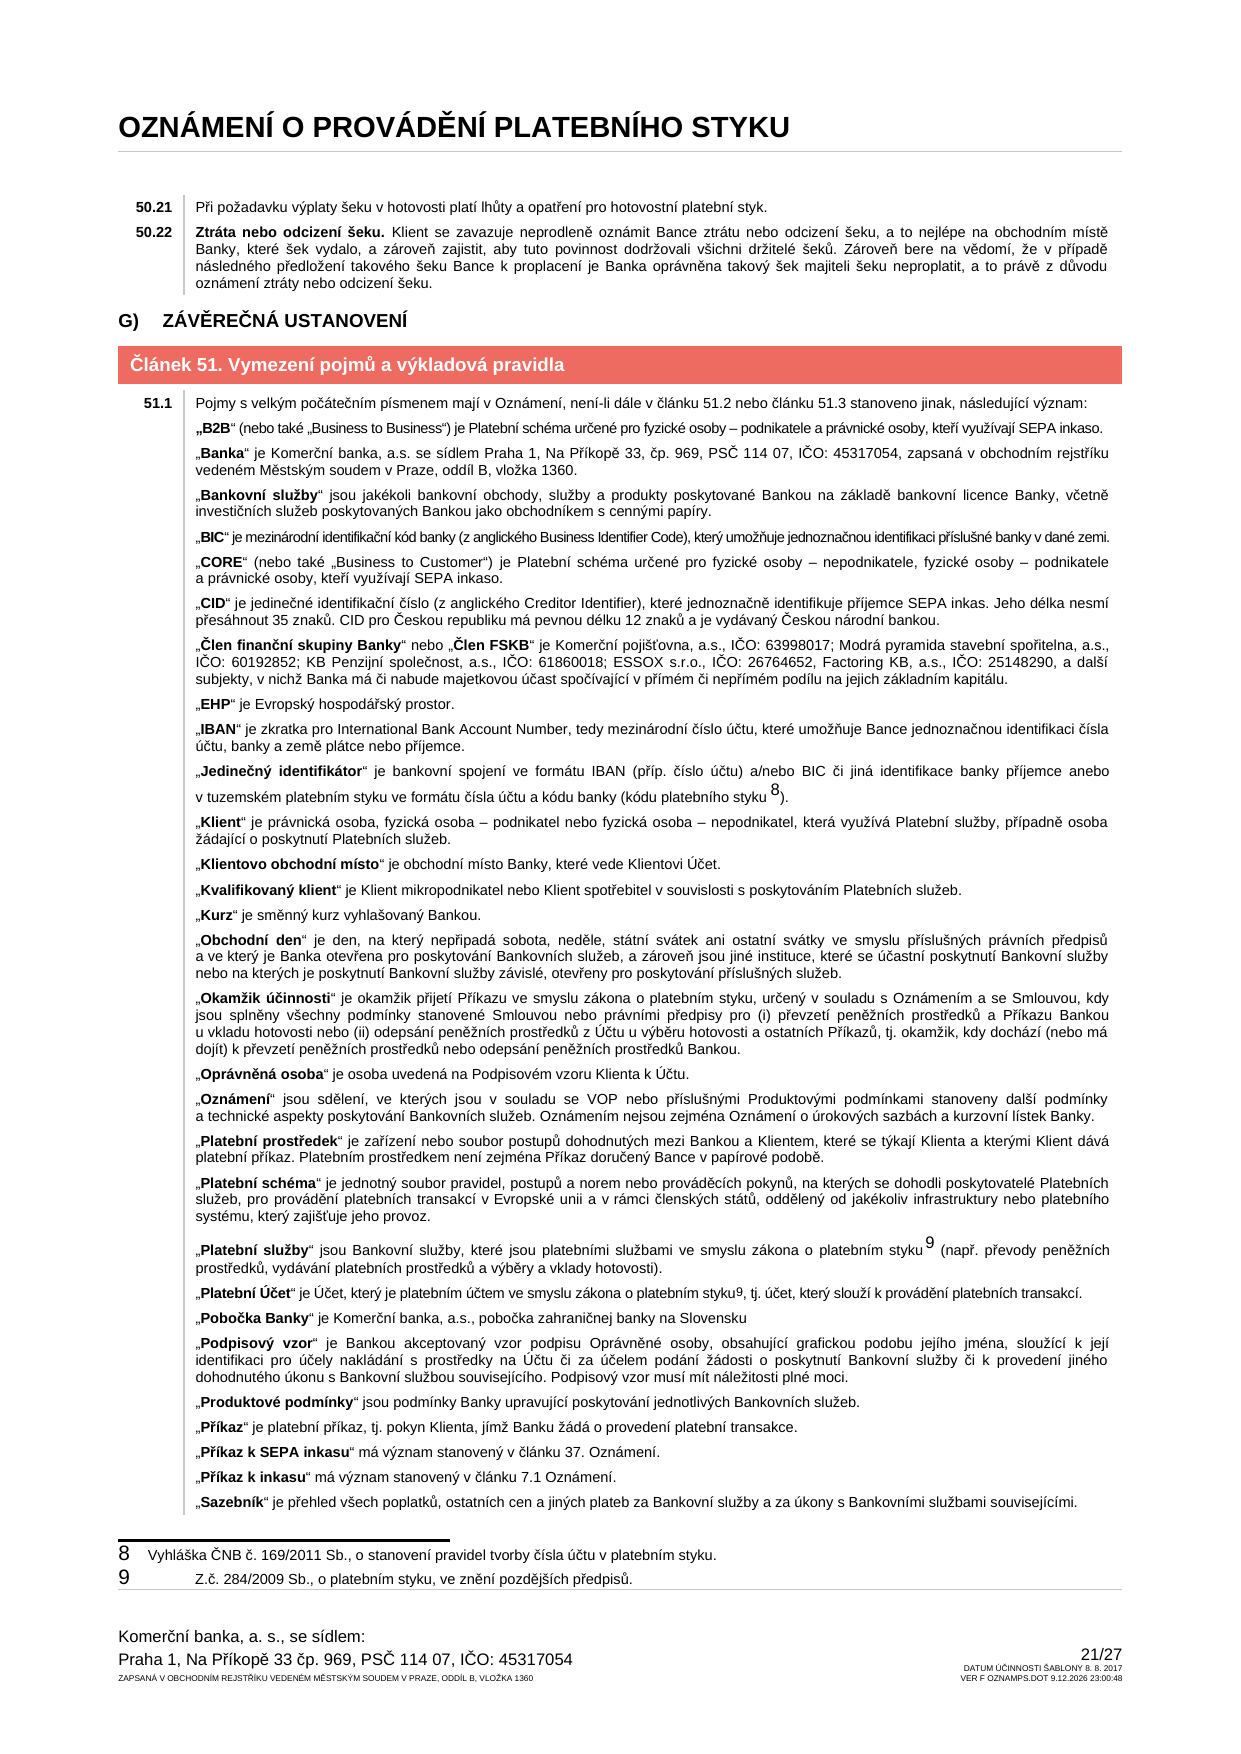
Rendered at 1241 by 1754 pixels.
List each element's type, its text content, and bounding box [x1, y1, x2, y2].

table_cell 50.22 [118, 220, 183, 295]
table_cell 51.1 [118, 390, 183, 1515]
table_cell Článek 51. Vymezení pojmů a výkladová pravidla [118, 346, 1122, 384]
table_cell [118, 340, 1122, 346]
table_cell Pojmy s velkým počátečním písmenem mají v Oznámení, není-li dále v článku 51.2 nebo článku 51.3 stanoveno jinak, následující význam: „B2B“ (nebo také „Business to Business“) je Platební schéma určené pro fyzické osoby – podnikatele a právnické osoby, kteří využívají SEPA inkaso. „Banka“ je Komerční banka, a.s. se sídlem Praha 1, Na Příkopě 33, čp. 969, PSČ 114 07, IČO: 45317054, zapsaná v obchodním rejstříku vedeném Městským soudem v Praze, oddíl B, vložka 1360. „Bankovní služby“ jsou jakékoli bankovní obchody, služby a produkty poskytované Bankou na základě bankovní licence Banky, včetně investičních služeb poskytovaných Bankou jako obchodníkem s cennými papíry. „BIC“ je mezinárodní identifikační kód banky (z anglického Business Identifier Code), který umožňuje jednoznačnou identifikaci příslušné banky v dané zemi. „CORE“ (nebo také „Business to Customer“) je Platební schéma určené pro fyzické osoby – nepodnikatele, fyzické osoby – podnikatele a právnické osoby, kteří využívají SEPA inkaso. „CID“ je jedinečné identifikační číslo (z anglického Creditor Identifier), které jednoznačně identifikuje příjemce SEPA inkas. Jeho délka nesmí přesáhnout 35 znaků. CID pro Českou republiku má pevnou délku 12 znaků a je vydávaný Českou národní bankou. „Člen finanční skupiny Banky“ nebo „Člen FSKB“ je Komerční pojišťovna, a.s., IČO: 63998017; Modrá pyramida stavební spořitelna, a.s., IČO: 60192852; KB Penzijní společnost, a.s., IČO: 61860018; ESSOX s.r.o., IČO: 26764652, Factoring KB, a.s., IČO: 25148290, a další subjekty, v nichž Banka má či nabude majetkovou účast spočívající v přímém či nepřímém podílu na jejich základním kapitálu. „EHP“ je Evropský hospodářský prostor. „IBAN“ je zkratka pro International Bank Account Number, tedy mezinárodní číslo účtu, které umožňuje Bance jednoznačnou identifikaci čísla účtu, banky a země plátce nebo příjemce. „Jedinečný identifikátor“ je bankovní spojení ve formátu IBAN (příp. číslo účtu) a/nebo BIC či jiná identifikace banky příjemce anebo v tuzemském platebním styku ve formátu čísla účtu a kódu banky (kódu platebního styku ). „Klient“ je právnická osoba, fyzická osoba – podnikatel nebo fyzická osoba – nepodnikatel, která využívá Platební služby, případně osoba žádající o poskytnutí Platebních služeb. „Klientovo obchodní místo“ je obchodní místo Banky, které vede Klientovi Účet. „Kvalifikovaný klient“ je Klient mikropodnikatel nebo Klient spotřebitel v souvislosti s poskytováním Platebních služeb. „Kurz“ je směnný kurz vyhlašovaný Bankou. „Obchodní den“ je den, na který nepřipadá sobota, neděle, státní svátek ani ostatní svátky ve smyslu příslušných právních předpisů a ve který je Banka otevřena pro poskytování Bankovních služeb, a zároveň jsou jiné instituce, které se účastní poskytnutí Bankovní služby nebo na kterých je poskytnutí Bankovní služby závislé, otevřeny pro poskytování příslušných služeb. „Okamžik účinnosti“ je okamžik přijetí Příkazu ve smyslu zákona o platebním styku, určený v souladu s Oznámením a se Smlouvou, kdy jsou splněny všechny podmínky stanovené Smlouvou nebo právními předpisy pro (i) převzetí peněžních prostředků a Příkazu Bankou u vkladu hotovosti nebo (ii) odepsání peněžních prostředků z Účtu u výběru hotovosti a ostatních Příkazů, tj. okamžik, kdy dochází (nebo má dojít) k převzetí peněžních prostředků nebo odepsání peněžních prostředků Bankou. „Oprávněná osoba“ je osoba uvedená na Podpisovém vzoru Klienta k Účtu. „Oznámení“ jsou sdělení, ve kterých jsou v souladu se VOP nebo příslušnými Produktovými podmínkami stanoveny další podmínky a technické aspekty poskytování Bankovních služeb. Oznámením nejsou zejména Oznámení o úrokových sazbách a kurzovní lístek Banky. „Platební prostředek“ je zařízení nebo soubor postupů dohodnutých mezi Bankou a Klientem, které se týkají Klienta a kterými Klient dává platební příkaz. Platebním prostředkem není zejména Příkaz doručený Bance v papírové podobě. „Platební schéma“ je jednotný soubor pravidel, postupů a norem nebo prováděcích pokynů, na kterých se dohodli poskytovatelé Platebních služeb, pro provádění platebních transakcí v Evropské unii a v rámci členských států, oddělený od jakékoliv infrastruktury nebo platebního systému, který zajišťuje jeho provoz. „Platební služby“ jsou Bankovní služby, které jsou platebními službami ve smyslu zákona o platebním styku (např. převody peněžních prostředků, vydávání platebních prostředků a výběry a vklady hotovosti). „Platební Účet“ je Účet, který je platebním účtem ve smyslu zákona o platebním styku9, tj. účet, který slouží k provádění platebních transakcí. „Pobočka Banky“ je Komerční banka, a.s., pobočka zahraničnej banky na Slovensku „Podpisový vzor“ je Bankou akceptovaný vzor podpisu Oprávněné osoby, obsahující grafickou podobu jejího jména, sloužící k její identifikaci pro účely nakládání s prostředky na Účtu či za účelem podání žádosti o poskytnutí Bankovní služby či k provedení jiného dohodnutého úkonu s Bankovní službou souvisejícího. Podpisový vzor musí mít náležitosti plné moci. „Produktové podmínky“ jsou podmínky Banky upravující poskytování jednotlivých Bankovních služeb. „Příkaz“ je platební příkaz, tj. pokyn Klienta, jímž Banku žádá o provedení platební transakce. „Příkaz k SEPA inkasu“ má význam stanovený v článku 37. Oznámení. „Příkaz k inkasu“ má význam stanovený v článku 7.1 Oznámení. „Sazebník“ je přehled všech poplatků, ostatních cen a jiných plateb za Bankovní služby a za úkony s Bankovními službami souvisejícími. [185, 390, 1122, 1515]
table_cell [118, 384, 1122, 390]
table_cell Při požadavku výplaty šeku v hotovosti platí lhůty a opatření pro hotovostní platební styk. [185, 195, 1122, 220]
table_cell 5 [118, 295, 1122, 301]
table_cell 50.21 [118, 195, 183, 220]
table_cell Ztráta nebo odcizení šeku. Klient se zavazuje neprodleně oznámit Bance ztrátu nebo odcizení šeku, a to nejlépe na obchodním místě Banky, které šek vydalo, a zároveň zajistit, aby tuto povinnost dodržovali všichni držitelé šeků. Zároveň bere na vědomí, že v případě následného předložení takového šeku Bance k proplacení je Banka oprávněna takový šek majiteli šeku neproplatit, a to právě z důvodu oznámení ztráty nebo odcizení šeku. [185, 220, 1122, 295]
table_cell G) ZÁVĚREČNÁ USTANOVENÍ [118, 301, 1122, 340]
